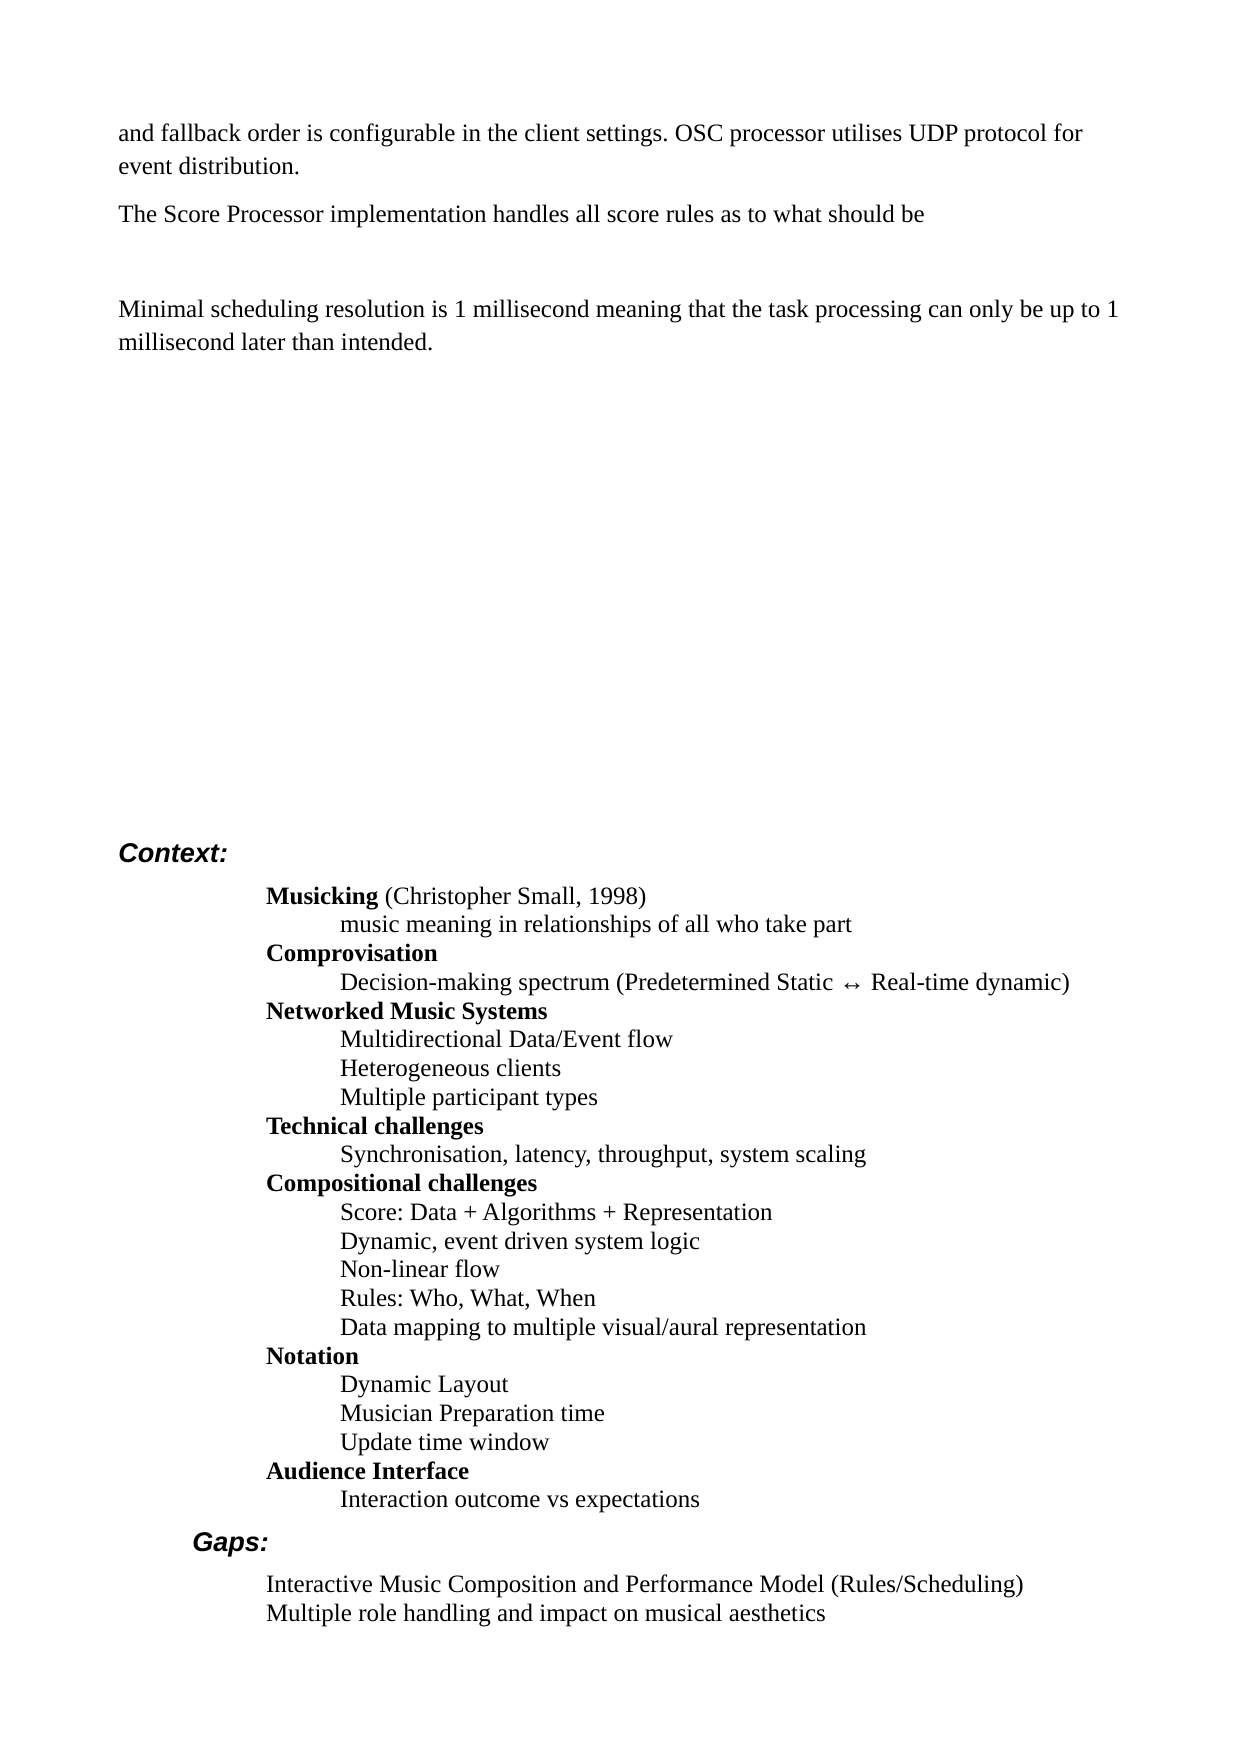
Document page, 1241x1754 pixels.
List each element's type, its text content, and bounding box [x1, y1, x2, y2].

text Comprovisation [192, 938, 1122, 967]
text Update time window [266, 1427, 1122, 1456]
text Data mapping to multiple visual/aural representation [266, 1312, 1122, 1341]
text Compositional challenges [266, 1168, 1122, 1197]
text Score: Data + Algorithms + Representation [266, 1197, 1122, 1226]
text Heterogeneous clients [266, 1053, 1122, 1082]
text Interaction outcome vs expectations [266, 1484, 1122, 1513]
text Synchronisation, latency, throughput, system scaling [266, 1139, 1122, 1168]
text Rules: Who, What, When [266, 1283, 1122, 1312]
text Multiple participant types [266, 1082, 1122, 1111]
text music meaning in relationships of all who take part [192, 909, 1122, 938]
text The Score Processor implementation handles all score rules as to what should be [118, 199, 1122, 227]
text Musician Preparation time [266, 1398, 1122, 1427]
text Multidirectional Data/Event flow [266, 1024, 1122, 1053]
subtitle Gaps: [118, 1526, 1122, 1557]
text Notation [266, 1341, 1122, 1369]
text Technical challenges [266, 1111, 1122, 1139]
text and fallback order is configurable in the client settings. OSC processor utilises UDP protocol for event distribution. [118, 118, 1122, 180]
text Dynamic, event driven system logic [266, 1226, 1122, 1254]
text Minimal scheduling resolution is 1 millisecond meaning that the task processing can only be up to 1 millisecond later than intended. [118, 294, 1122, 356]
text Interactive Music Composition and Performance Model (Rules/Scheduling) [192, 1569, 1122, 1598]
text Multiple role handling and impact on musical aesthetics [192, 1598, 1122, 1627]
text Networked Music Systems [192, 996, 1122, 1024]
text Dynamic Layout [266, 1369, 1122, 1398]
text Decision-making spectrum (Predetermined Static ↔ Real-time dynamic) [192, 967, 1122, 996]
text Musicking (Christopher Small, 1998) [192, 881, 1122, 909]
subtitle Context: [118, 837, 1122, 868]
text Non-linear flow [266, 1254, 1122, 1283]
text Audience Interface [266, 1456, 1122, 1484]
